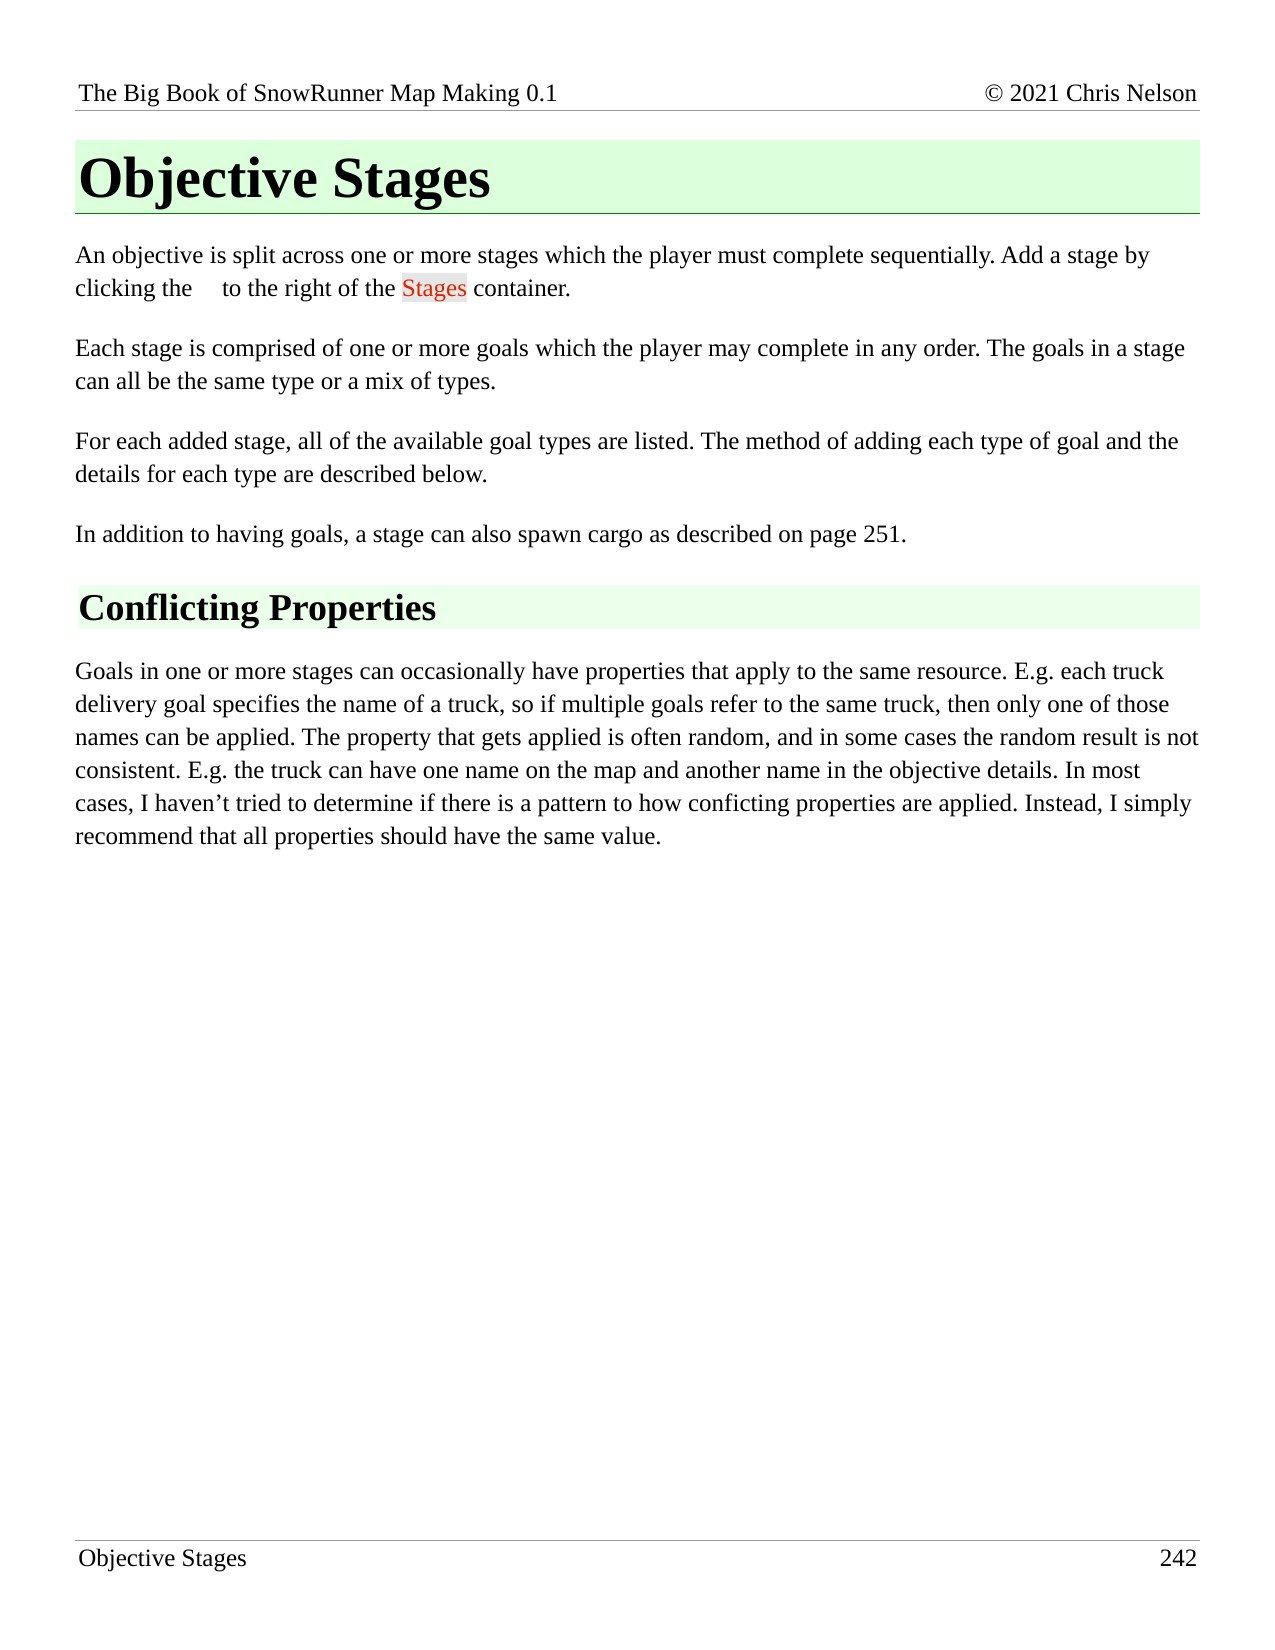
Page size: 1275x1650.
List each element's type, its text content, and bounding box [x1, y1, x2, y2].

text For each added stage, all of the available goal types are listed. The method of adding each type of goal and the details for each type are described below. [75, 426, 1200, 488]
text Goals in one or more stages can occasionally have properties that apply to the same resource. E.g. each truck delivery goal specifies the name of a truck, so if multiple goals refer to the same truck, then only one of those names can be applied. The property that gets applied is often random, and in some cases the random result is not consistent. E.g. the truck can have one name on the map and another name in the objective details. In most cases, I haven’t tried to determine if there is a pattern to how conficting properties are applied. Instead, I simply recommend that all properties should have the same value. [75, 656, 1200, 850]
subtitle Conflicting Properties [78, 585, 1200, 629]
subtitle Objective Stages [75, 140, 1200, 213]
text Each stage is comprised of one or more goals which the player may complete in any order. The goals in a stage can all be the same type or a mix of types. [75, 333, 1200, 395]
text An objective is split across one or more stages which the player must complete sequentially. Add a stage by clicking the ➕ to the right of the Stages container. [75, 240, 1200, 302]
text In addition to having goals, a stage can also spawn cargo as described on page 251. [75, 519, 1200, 548]
